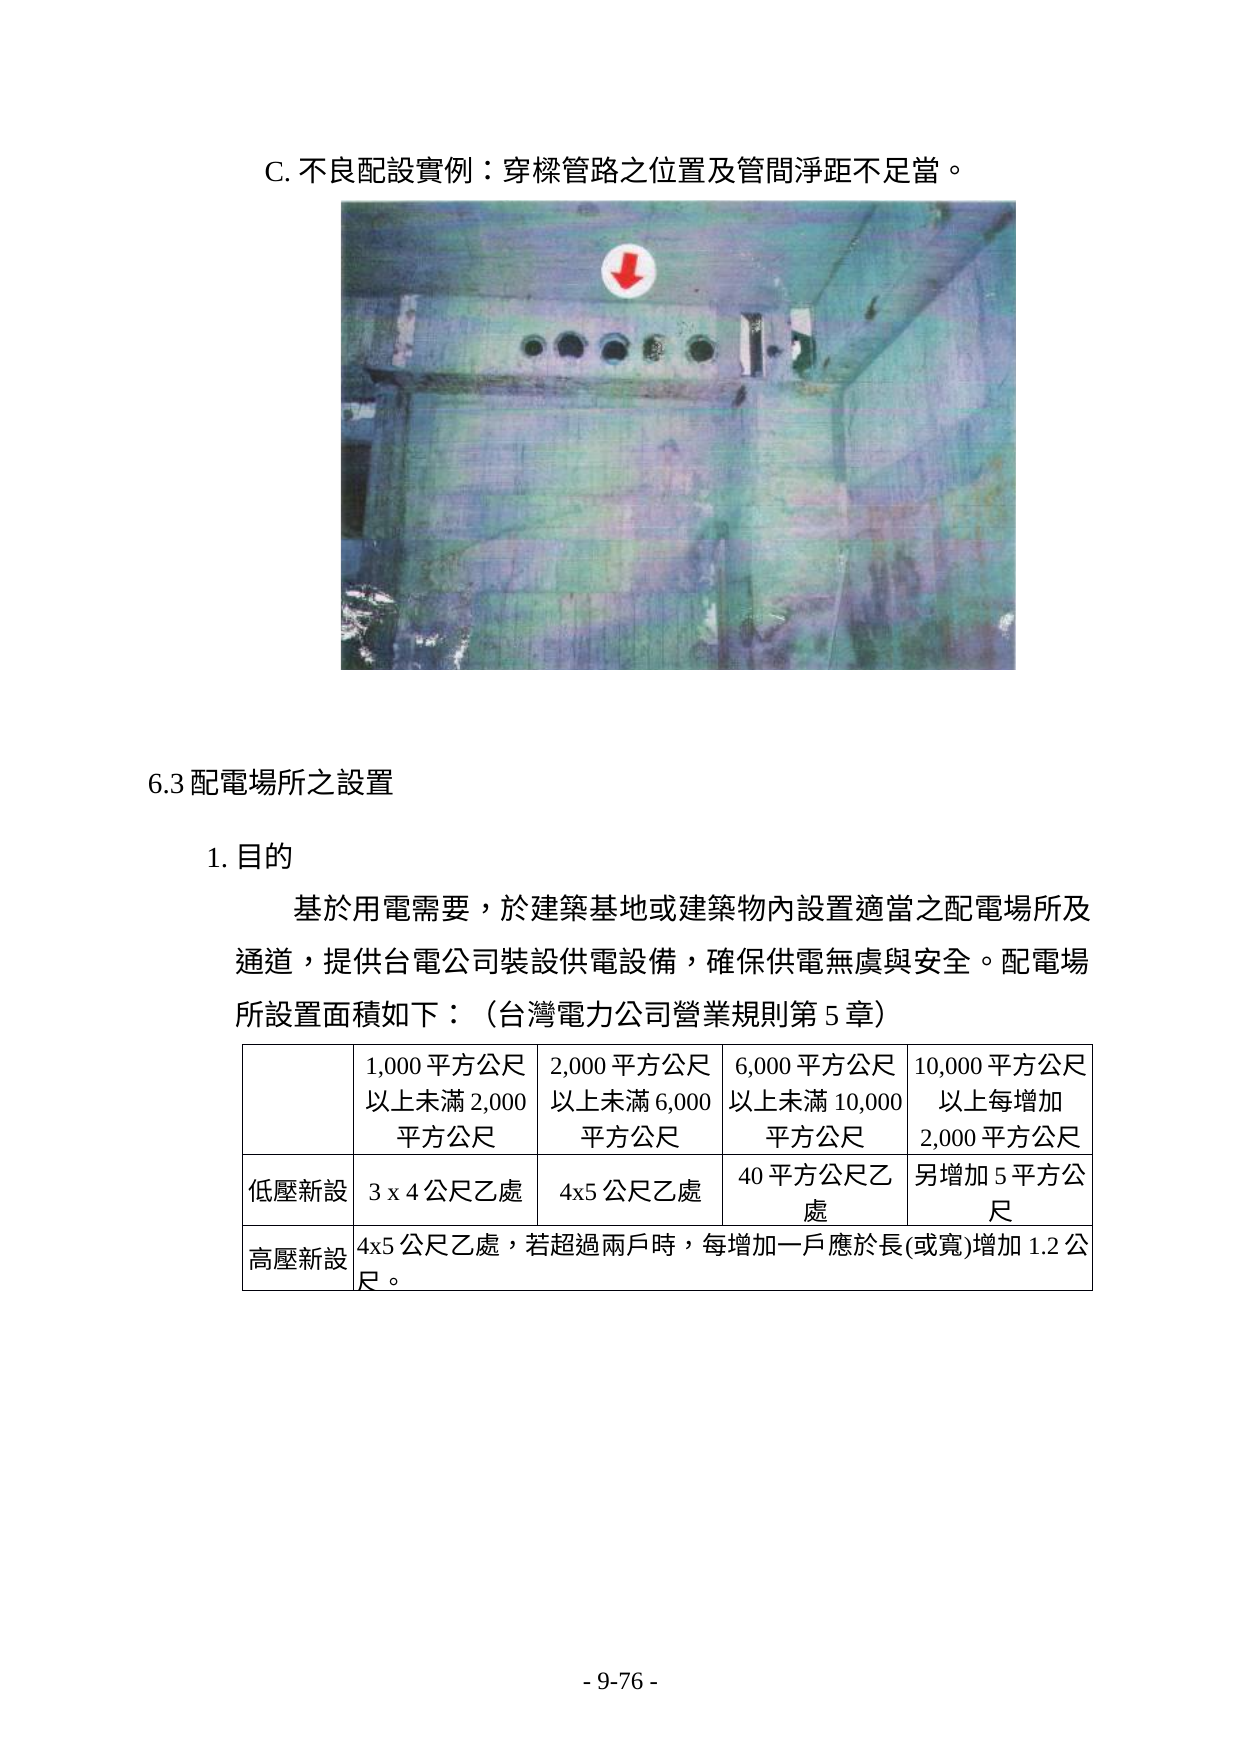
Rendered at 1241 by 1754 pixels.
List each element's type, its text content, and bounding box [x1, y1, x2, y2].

table_header 1,000平方公尺以上未滿2,000平方公尺 [354, 1045, 537, 1154]
table_cell 4x5公尺乙處，若超過兩戶時，每增加一戶應於長(或寬)增加1.2公尺。 [354, 1226, 1092, 1290]
table_header 6,000平方公尺以上未滿10,000平方公尺 [723, 1045, 907, 1154]
text C. 不良配設實例：穿樑管路之位置及管間淨距不足當。 [264, 148, 1092, 190]
table_cell 40平方公尺乙處 [723, 1155, 907, 1225]
table_cell 另增加5平方公尺 [908, 1155, 1092, 1225]
table_header [243, 1045, 353, 1154]
text 基於用電需要，於建築基地或建築物內設置適當之配電場所及通道，提供台電公司裝設供電設備，確保供電無虞與安全。配電場所設置面積如下：（台灣電力公司營業規則第5章） [235, 886, 1092, 1034]
table_header 2,000平方公尺以上未滿6,000平方公尺 [538, 1045, 722, 1154]
table_cell 低壓新設 [243, 1155, 353, 1225]
table_header 10,000平方公尺以上每增加2,000平方公尺 [908, 1045, 1092, 1154]
table_cell 高壓新設 [243, 1226, 353, 1290]
picture [340, 200, 1016, 495]
table_cell 3 x 4公尺乙處 [354, 1155, 537, 1225]
text 1. 目的 [206, 833, 1092, 875]
table_cell 4x5公尺乙處 [538, 1155, 722, 1225]
subtitle 6.3配電場所之設置 [148, 759, 1092, 802]
